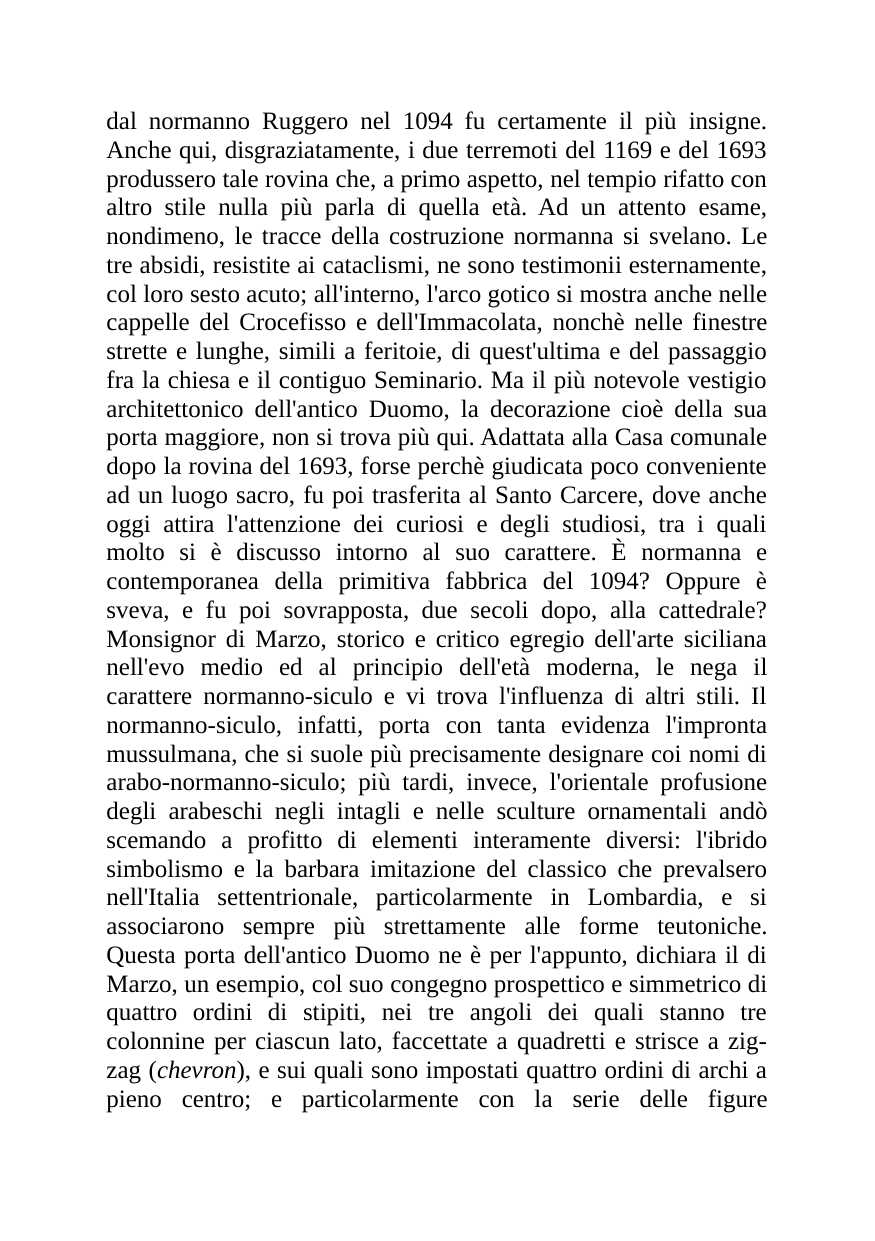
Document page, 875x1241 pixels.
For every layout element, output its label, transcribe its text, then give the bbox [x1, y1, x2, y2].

text dal normanno Ruggero nel 1094 fu certamente il più insigne. Anche qui, disgraziatamente, i due terremoti del 1169 e del 1693 produssero tale rovina che, a primo aspetto, nel tempio rifatto con altro stile nulla più parla di quella età. Ad un attento esame, nondimeno, le tracce della costruzione normanna si svelano. Le tre absidi, resistite ai cataclismi, ne sono testimonii esternamente, col loro sesto acuto; all'interno, l'arco gotico si mostra anche nelle cappelle del Crocefisso e dell'Immacolata, nonchè nelle finestre strette e lunghe, simili a feritoie, di quest'ultima e del passaggio fra la chiesa e il contiguo Seminario. Ma il più notevole vestigio architettonico dell'antico Duomo, la decorazione cioè della sua porta maggiore, non si trova più qui. Adattata alla Casa comunale dopo la rovina del 1693, forse perchè giudicata poco conveniente ad un luogo sacro, fu poi trasferita al Santo Carcere, dove anche oggi attira l'attenzione dei curiosi e degli studiosi, tra i quali molto si è discusso intorno al suo carattere. È normanna e contemporanea della primitiva fabbrica del 1094? Oppure è sveva, e fu poi sovrapposta, due secoli dopo, alla cattedrale? Monsignor di Marzo, storico e critico egregio dell'arte siciliana nell'evo medio ed al principio dell'età moderna, le nega il carattere normanno-siculo e vi trova l'influenza di altri stili. Il normanno-siculo, infatti, porta con tanta evidenza l'impronta mussulmana, che si suole più precisamente designare coi nomi di arabo-normanno-siculo; più tardi, invece, l'orientale profusione degli arabeschi negli intagli e nelle sculture ornamentali andò scemando a profitto di elementi interamente diversi: l'ibrido simbolismo e la barbara imitazione del classico che prevalsero nell'Italia settentrionale, particolarmente in Lombardia, e si associarono sempre più strettamente alle forme teutoniche. Questa porta dell'antico Duomo ne è per l'appunto, dichiara il di Marzo, un esempio, col suo congegno prospettico e simmetrico di quattro ordini di stipiti, nei tre angoli dei quali stanno tre colonnine per ciascun lato, faccettate a quadretti e strisce a zig-zag (chevron), e sui quali sono impostati quattro ordini di archi a pieno centro; e particolarmente con la serie delle figure [106, 106, 768, 1112]
